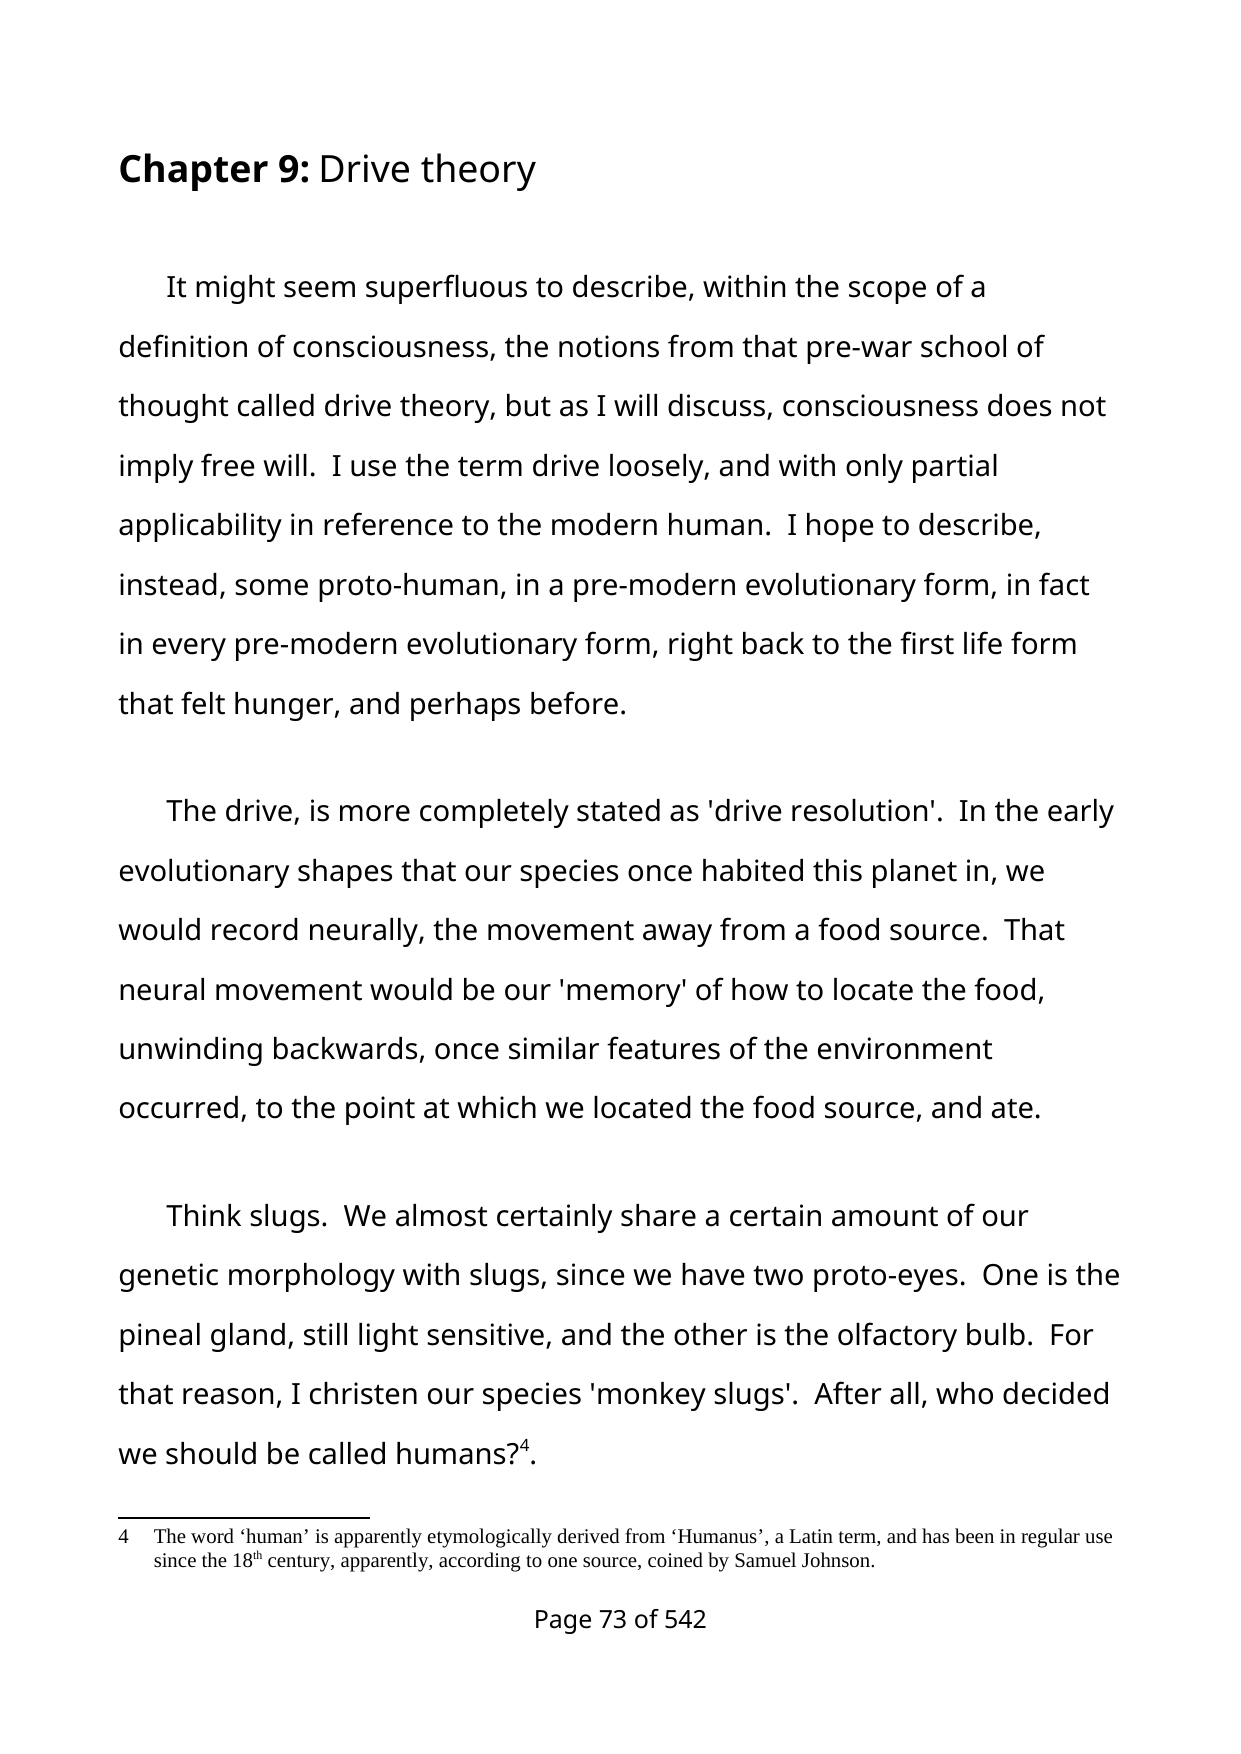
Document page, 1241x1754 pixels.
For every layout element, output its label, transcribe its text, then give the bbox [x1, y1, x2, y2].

text Think slugs. We almost certainly share a certain amount of our genetic morphology with slugs, since we have two proto-eyes. One is the pineal gland, still light sensitive, and the other is the olfactory bulb. For that reason, I christen our species 'monkey slugs'. After all, who decided we should be called humans?. [118, 1195, 1122, 1473]
text The drive, is more completely stated as 'drive resolution'. In the early evolutionary shapes that our species once habited this planet in, we would record neurally, the movement away from a food source. That neural movement would be our 'memory' of how to locate the food, unwinding backwards, once similar features of the environment occurred, to the point at which we located the food source, and ate. [118, 790, 1122, 1127]
text The word ‘human’ is apparently etymologically derived from ‘Humanus’, a Latin term, and has been in regular use since the 18th century, apparently, according to one source, coined by Samuel Johnson. [118, 1524, 1122, 1572]
text Chapter 9: Drive theory [118, 142, 1122, 193]
text It might seem superfluous to describe, within the scope of a definition of consciousness, the notions from that pre-war school of thought called drive theory, but as I will discuss, consciousness does not imply free will. I use the term drive loosely, and with only partial applicability in reference to the modern human. I hope to describe, instead, some proto-human, in a pre-modern evolutionary form, in fact in every pre-modern evolutionary form, right back to the first life form that felt hunger, and perhaps before. [118, 267, 1122, 723]
